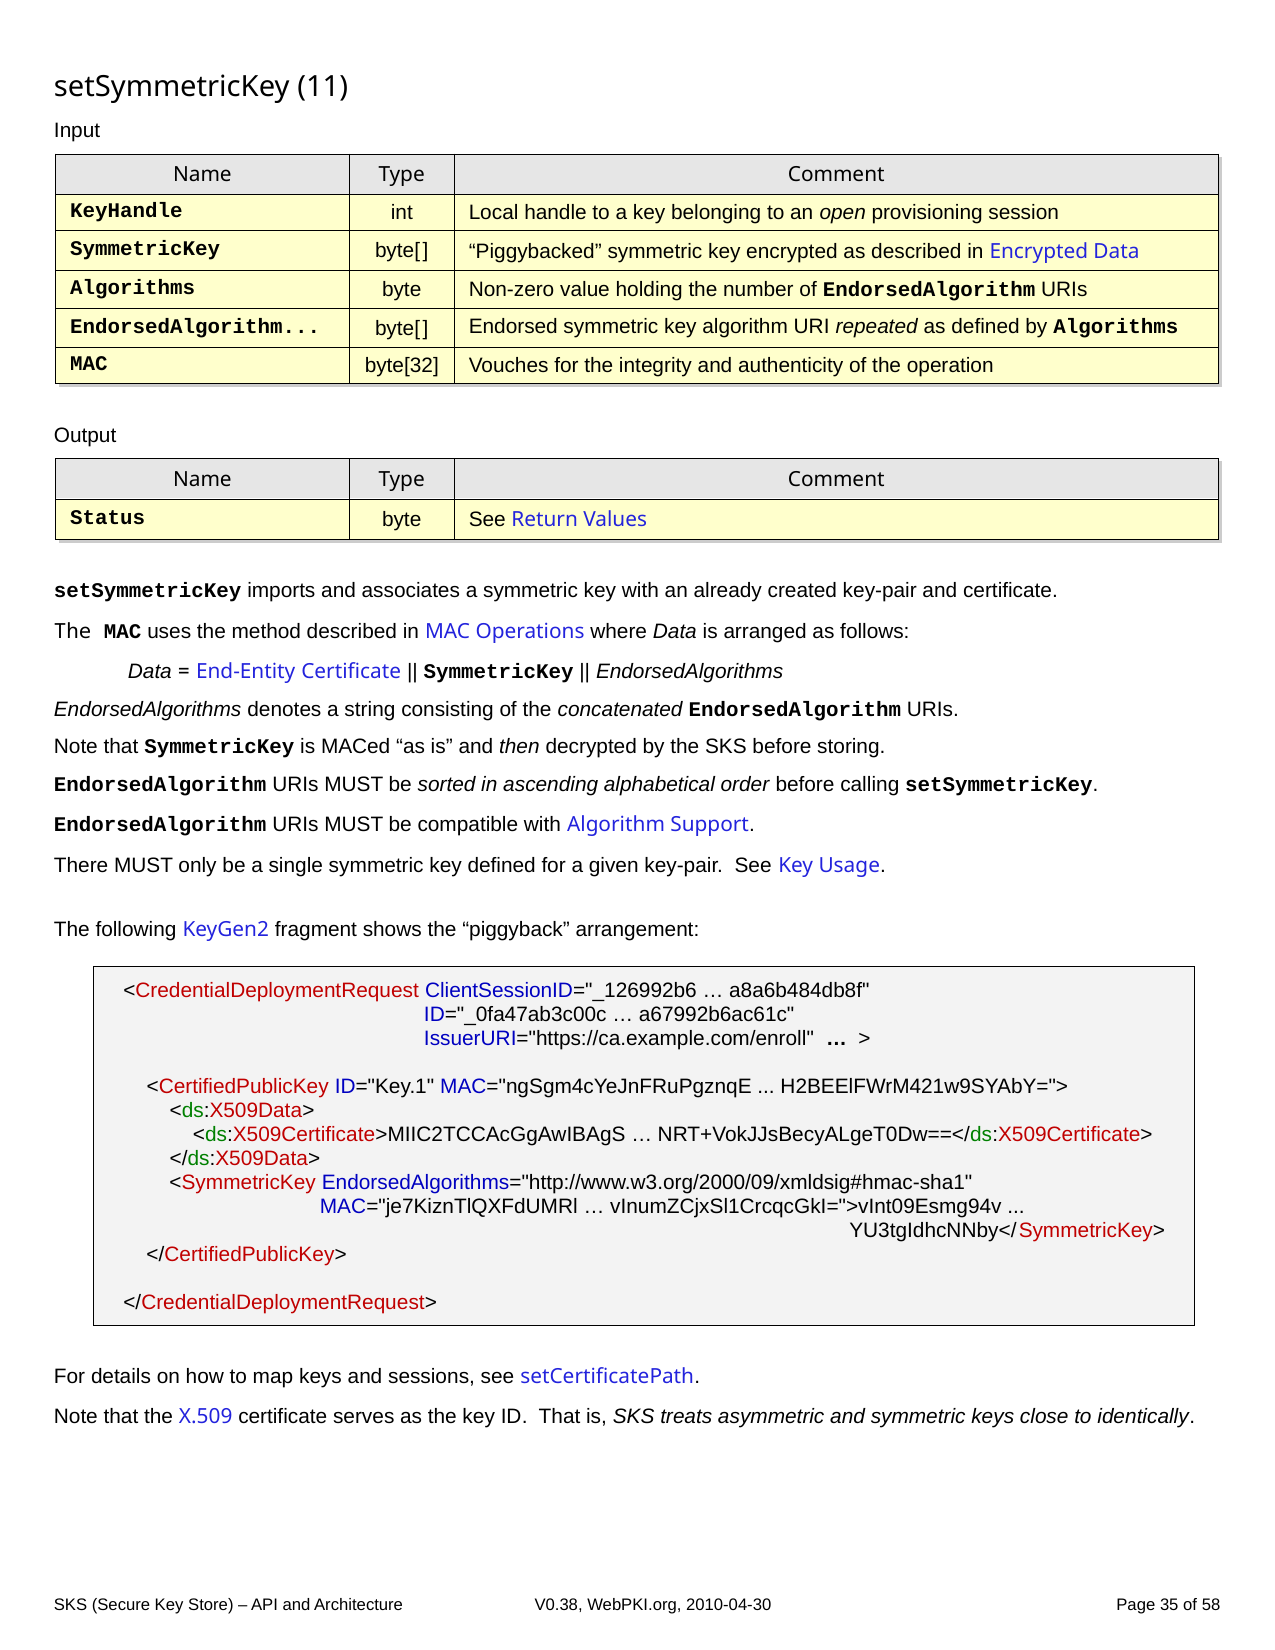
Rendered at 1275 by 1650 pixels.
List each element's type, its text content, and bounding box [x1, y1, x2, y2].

table_header Type [350, 155, 454, 194]
table_cell Local handle to a key belonging to an open provisioning session [455, 195, 1218, 230]
table_cell Algorithms [56, 271, 349, 308]
text There MUST only be a single symmetric key defined for a given key-pair. See Key Usage. [54, 850, 1221, 878]
table_cell Endorsed symmetric key algorithm URI repeated as defined by Algorithms [455, 309, 1218, 347]
table_header Type [350, 459, 454, 498]
table_cell byte [350, 500, 454, 539]
table_header Comment [455, 459, 1218, 498]
table_cell See Return Values [455, 500, 1218, 539]
table_cell KeyHandle [56, 195, 349, 230]
text The MAC uses the method described in MAC Operations where Data is arranged as follows: [54, 616, 1221, 644]
text Note that the X.509 certificate serves as the key ID. That is, SKS treats asymmetric and symmetric keys close to identically. [54, 1401, 1221, 1430]
text Output [54, 422, 1221, 446]
text For details on how to map keys and sessions, see setCertificatePath. [54, 1361, 1221, 1389]
table_cell Status [56, 500, 349, 539]
subtitle setSymmetricKey (11) [54, 66, 1221, 105]
table_cell MAC [56, 348, 349, 383]
text EndorsedAlgorithms denotes a string consisting of the concatenated EndorsedAlgorithm URIs. [54, 697, 1221, 722]
text Data = End-Entity Certificate || SymmetricKey || EndorsedAlgorithms [54, 656, 1221, 685]
table_cell int [350, 195, 454, 230]
table_cell SymmetricKey [56, 231, 349, 270]
table_header Name [56, 459, 349, 498]
text EndorsedAlgorithm URIs MUST be compatible with Algorithm Support. [54, 809, 1221, 838]
table_cell Vouches for the integrity and authenticity of the operation [455, 348, 1218, 383]
table_cell “Piggybacked” symmetric key encrypted as described in Encrypted Data [455, 231, 1218, 270]
table_header Name [56, 155, 349, 194]
table_cell byte⁮[ ] [350, 309, 454, 347]
text The following KeyGen2 fragment shows the “piggyback” arrangement: [54, 914, 1221, 966]
text setSymmetricKey imports and associates a symmetric key with an already created key-pair and certificate. [54, 578, 1221, 604]
table_cell EndorsedAlgorithm... [56, 309, 349, 347]
table_header Comment [455, 155, 1218, 194]
table_header <CredentialDeploymentRequest ClientSessionID="_126992b6 … a8a6b484db8f" ID="_0fa47ab3c00c … a67992b6ac61c" IssuerURI="https://ca.example.com/enroll" … > <CertifiedPublicKey ID="Key.1" MAC="ngSgm4cYeJnFRuPgznqE ... H2BEElFWrM421w9SYAbY="> <ds:X509Data> <ds:X509Certificate>MIIC2TCCAcGgAwIBAgS … NRT+VokJJsBecyALgeT0Dw==</ds:X509Certificate> </ds:X509Data> <SymmetricKey EndorsedAlgorithms="http://www.w3.org/2000/09/xmldsig#hmac-sha1" MAC="je7KiznTlQXFdUMRl … vInumZCjxSl1CrcqcGkI=">vInt09Esmg94v ... YU3tgIdhcNNby</SymmetricKey> </CertifiedPublicKey> </CredentialDeploymentRequest> [94, 967, 1194, 1325]
text Note that SymmetricKey is MACed “as is” and then decrypted by the SKS before storing. [54, 734, 1221, 760]
table_cell byte [350, 271, 454, 308]
table_cell byte⁮[ ] [350, 231, 454, 270]
table_cell byte⁮[32] [350, 348, 454, 383]
table_cell Non-zero value holding the number of EndorsedAlgorithm URIs [455, 271, 1218, 308]
text Input [54, 118, 1221, 142]
text EndorsedAlgorithm URIs MUST be sorted in ascending alphabetical order before calling setSymmetricKey. [54, 772, 1221, 798]
